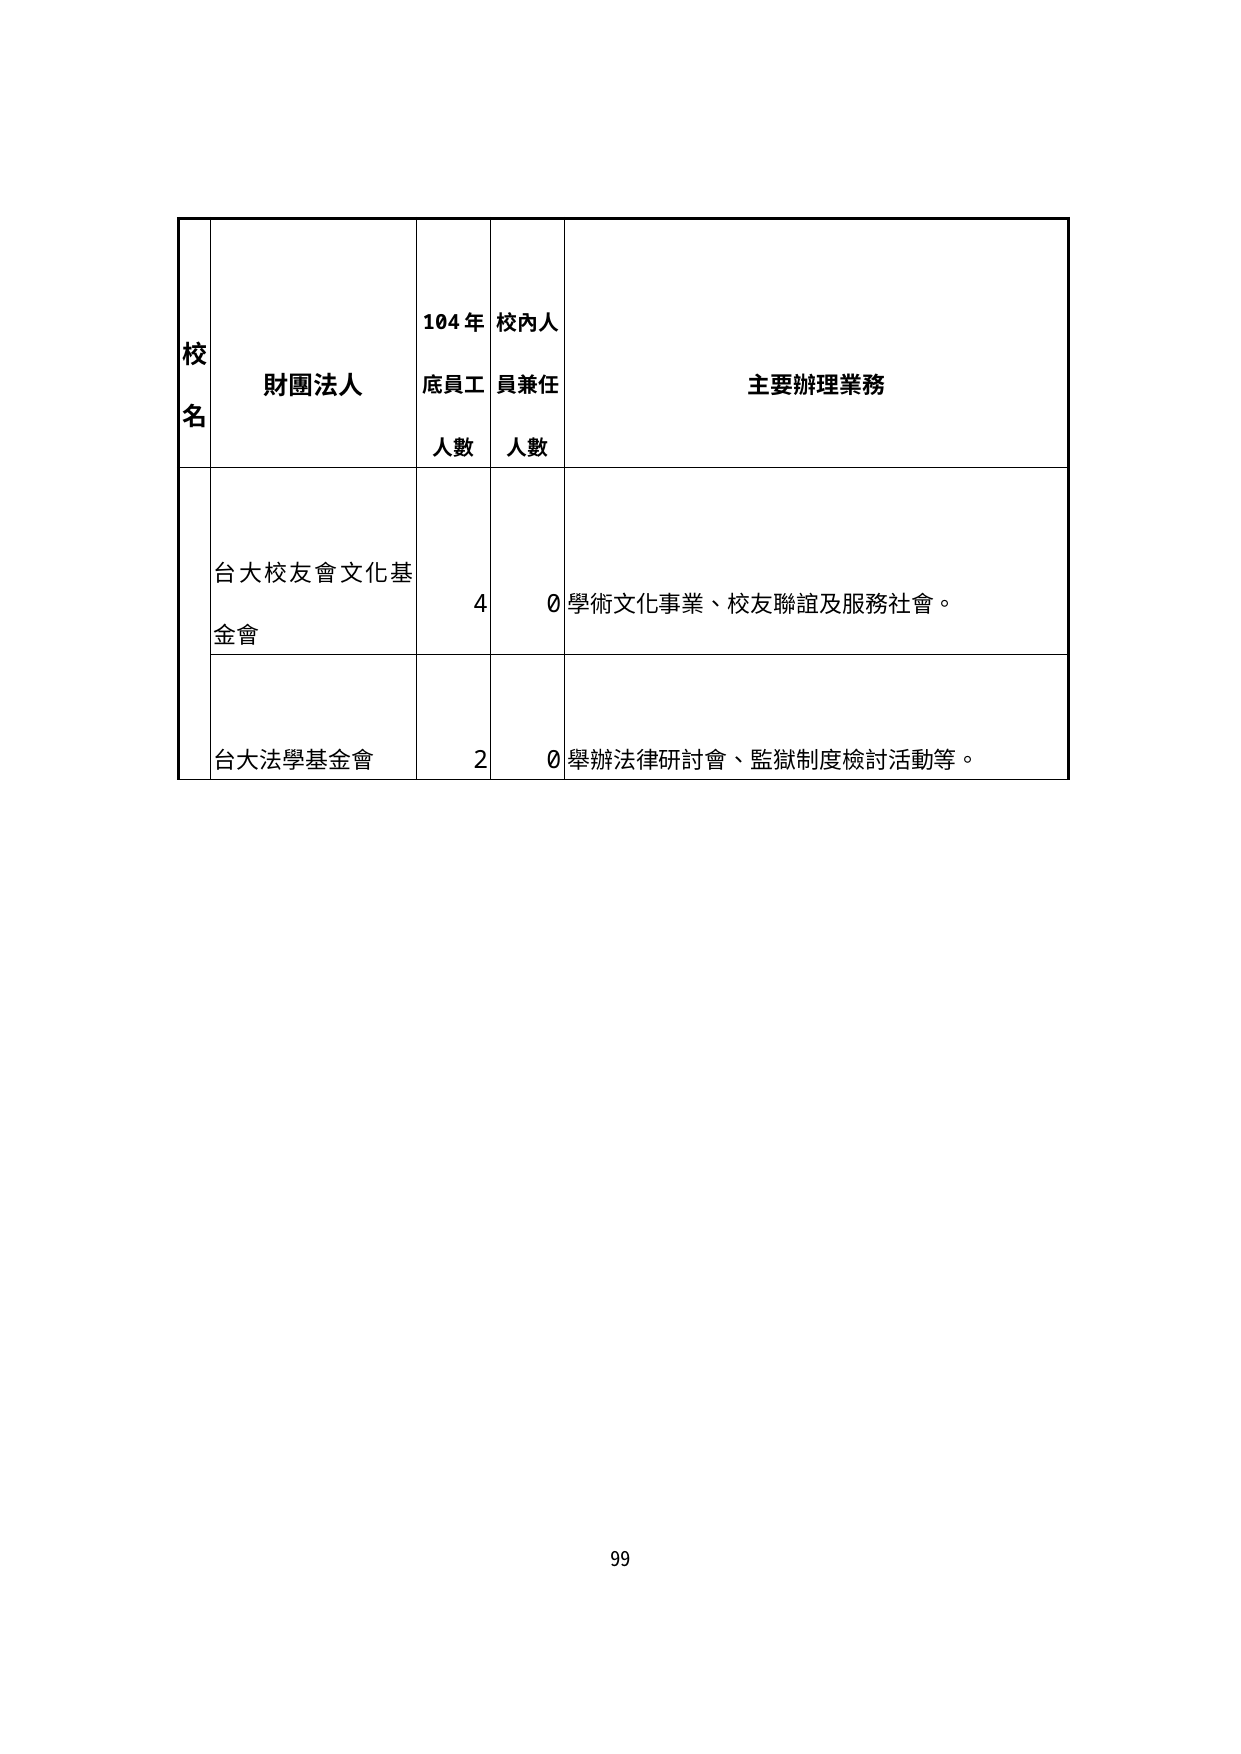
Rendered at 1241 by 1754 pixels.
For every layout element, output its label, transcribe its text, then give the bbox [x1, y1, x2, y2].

table_cell 學術文化事業、校友聯誼及服務社會。 [565, 468, 1067, 654]
table_header 財團法人 [211, 220, 416, 467]
table_cell [180, 468, 210, 779]
table_cell 台大法學基金會 [211, 655, 416, 779]
table_header 104年底員工人數 [417, 220, 490, 467]
table_cell 舉辦法律研討會、監獄制度檢討活動等。 [565, 655, 1067, 779]
table_header 主要辦理業務 [565, 220, 1067, 467]
table_cell 台大校友會文化基金會 [211, 468, 416, 654]
table_cell 2 [417, 655, 490, 779]
table_cell 4 [417, 468, 490, 654]
table_header 校內人員兼任人數 [491, 220, 564, 467]
table_cell 0 [491, 655, 564, 779]
table_header 校名 [180, 220, 210, 467]
table_cell 0 [491, 468, 564, 654]
